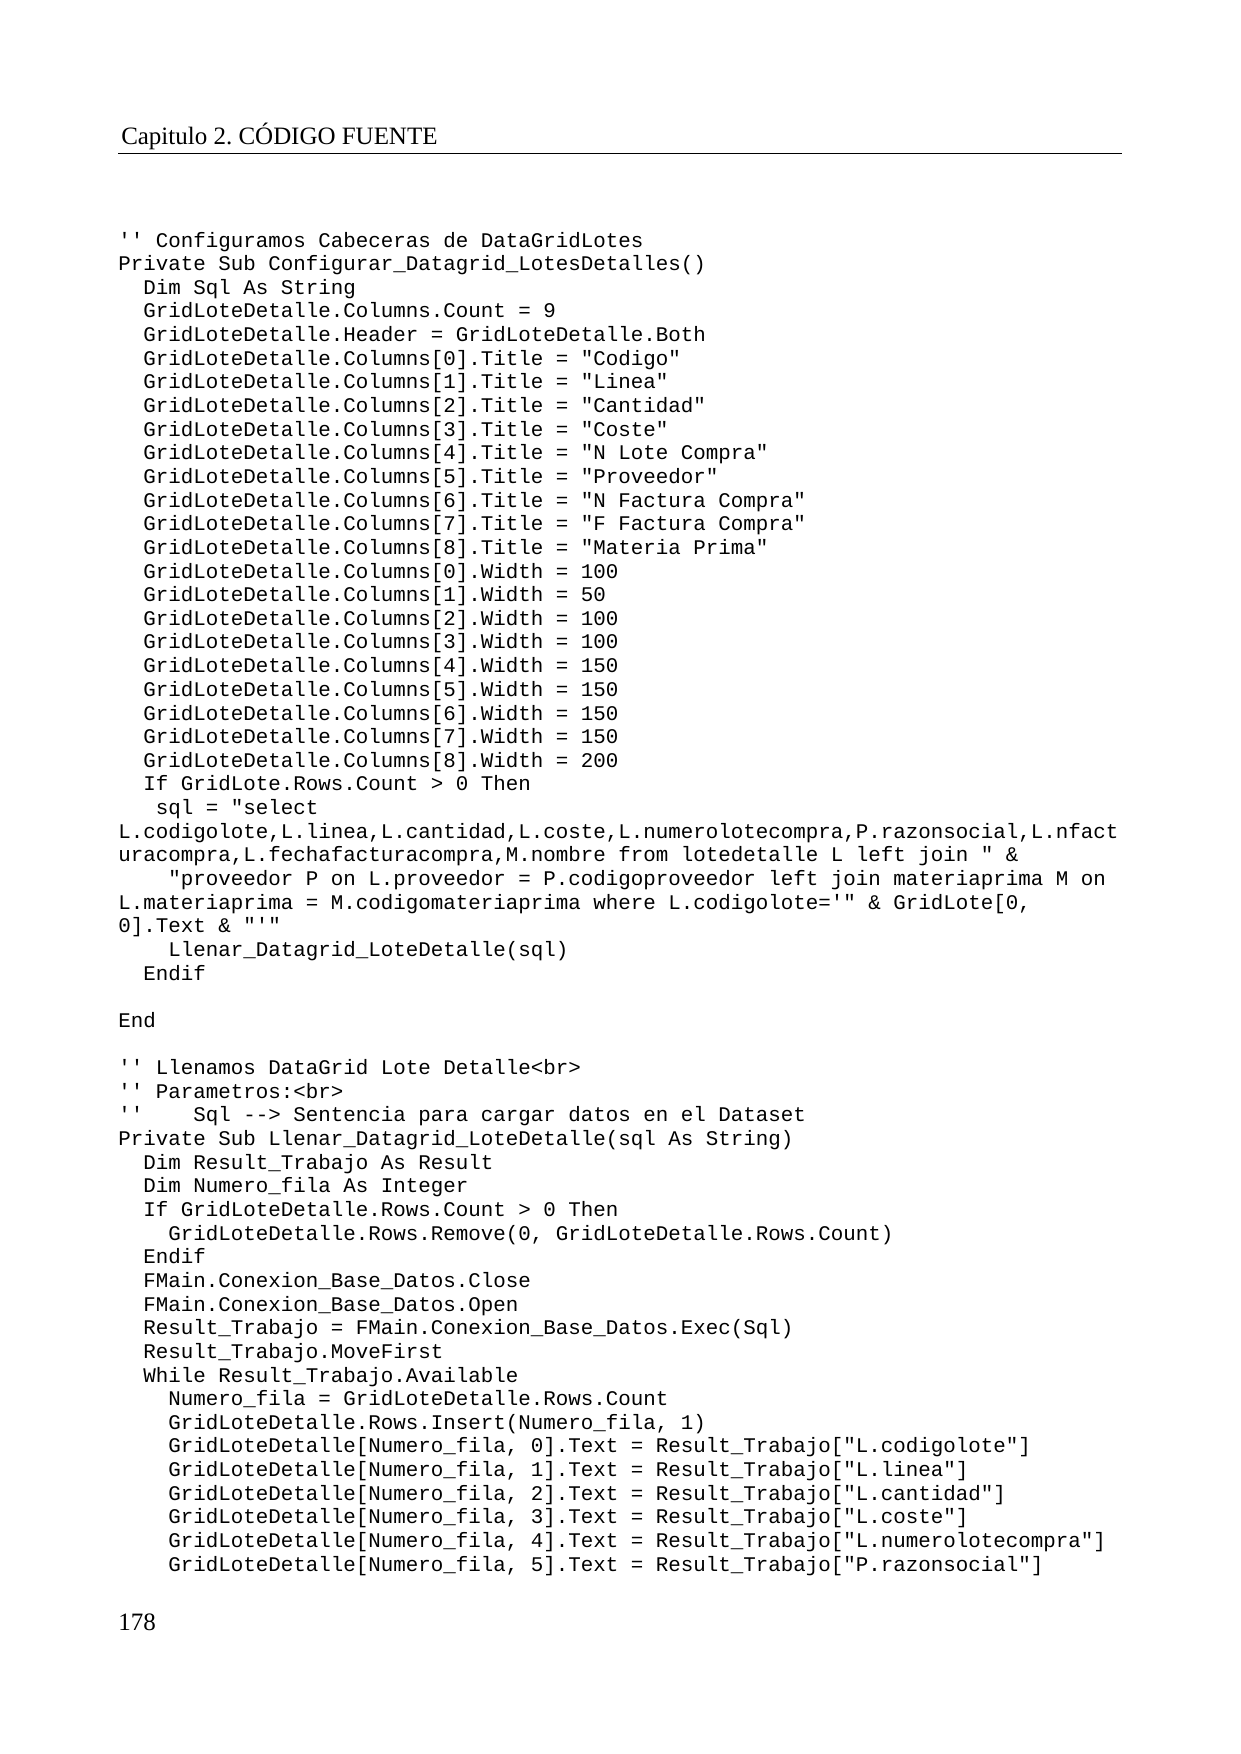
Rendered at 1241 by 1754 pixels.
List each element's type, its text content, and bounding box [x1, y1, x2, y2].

text GridLoteDetalle.Columns[3].Width = 100 [118, 632, 1122, 655]
text FMain.Conexion_Base_Datos.Close [118, 1270, 1122, 1294]
text GridLoteDetalle.Columns[4].Title = "N Lote Compra" [118, 442, 1122, 466]
text GridLoteDetalle[Numero_fila, 3].Text = Result_Trabajo["L.coste"] [118, 1506, 1122, 1530]
text GridLoteDetalle.Columns[6].Title = "N Factura Compra" [118, 490, 1122, 513]
text GridLoteDetalle.Columns[3].Title = "Coste" [118, 419, 1122, 442]
text GridLoteDetalle.Columns[7].Title = "F Factura Compra" [118, 513, 1122, 537]
text Numero_fila = GridLoteDetalle.Rows.Count [118, 1388, 1122, 1412]
text '' Sql --> Sentencia para cargar datos en el Dataset [118, 1104, 1122, 1128]
text "proveedor P on L.proveedor = P.codigoproveedor left join materiaprima M on L.materiaprima = M.codigomateriaprima where L.codigolote='" & GridLote[0, 0].Text & "'" [118, 868, 1122, 939]
text Endif [118, 963, 1122, 986]
text While Result_Trabajo.Available [118, 1364, 1122, 1388]
text Private Sub Llenar_Datagrid_LoteDetalle(sql As String) [118, 1128, 1122, 1152]
text GridLoteDetalle[Numero_fila, 1].Text = Result_Trabajo["L.linea"] [118, 1459, 1122, 1483]
text Llenar_Datagrid_LoteDetalle(sql) [118, 939, 1122, 963]
text GridLoteDetalle.Columns[5].Title = "Proveedor" [118, 466, 1122, 490]
text GridLoteDetalle.Rows.Remove(0, GridLoteDetalle.Rows.Count) [118, 1223, 1122, 1246]
text Dim Sql As String [118, 277, 1122, 301]
text GridLoteDetalle.Columns[7].Width = 150 [118, 726, 1122, 750]
text Result_Trabajo = FMain.Conexion_Base_Datos.Exec(Sql) [118, 1317, 1122, 1341]
text GridLoteDetalle[Numero_fila, 5].Text = Result_Trabajo["P.razonsocial"] [118, 1554, 1122, 1577]
text sql = "select L.codigolote,L.linea,L.cantidad,L.coste,L.numerolotecompra,P.razonsocial,L.nfacturacompra,L.fechafacturacompra,M.nombre from lotedetalle L left join " & [118, 797, 1122, 868]
text GridLoteDetalle.Columns[6].Width = 150 [118, 702, 1122, 726]
text Endif [118, 1246, 1122, 1270]
text '' Configuramos Cabeceras de DataGridLotes [118, 229, 1122, 253]
text '' Parametros:<br> [118, 1081, 1122, 1104]
text GridLoteDetalle.Rows.Insert(Numero_fila, 1) [118, 1412, 1122, 1436]
text Private Sub Configurar_Datagrid_LotesDetalles() [118, 253, 1122, 277]
text GridLoteDetalle.Columns[1].Title = "Linea" [118, 371, 1122, 395]
text GridLoteDetalle.Columns[2].Title = "Cantidad" [118, 395, 1122, 419]
text '' Llenamos DataGrid Lote Detalle<br> [118, 1057, 1122, 1081]
text GridLoteDetalle.Columns[8].Title = "Materia Prima" [118, 537, 1122, 561]
text GridLoteDetalle.Columns[2].Width = 100 [118, 608, 1122, 632]
text GridLoteDetalle.Columns[0].Title = "Codigo" [118, 348, 1122, 371]
text GridLoteDetalle.Columns[5].Width = 150 [118, 679, 1122, 702]
text GridLoteDetalle.Columns[0].Width = 100 [118, 561, 1122, 584]
text Dim Result_Trabajo As Result [118, 1152, 1122, 1175]
text FMain.Conexion_Base_Datos.Open [118, 1294, 1122, 1317]
text GridLoteDetalle[Numero_fila, 2].Text = Result_Trabajo["L.cantidad"] [118, 1483, 1122, 1506]
text GridLoteDetalle.Columns[4].Width = 150 [118, 655, 1122, 679]
text If GridLote.Rows.Count > 0 Then [118, 773, 1122, 797]
text GridLoteDetalle.Header = GridLoteDetalle.Both [118, 324, 1122, 348]
text Dim Numero_fila As Integer [118, 1175, 1122, 1199]
text GridLoteDetalle.Columns.Count = 9 [118, 301, 1122, 324]
text GridLoteDetalle[Numero_fila, 0].Text = Result_Trabajo["L.codigolote"] [118, 1436, 1122, 1459]
text Result_Trabajo.MoveFirst [118, 1341, 1122, 1364]
text If GridLoteDetalle.Rows.Count > 0 Then [118, 1199, 1122, 1223]
text GridLoteDetalle[Numero_fila, 4].Text = Result_Trabajo["L.numerolotecompra"] [118, 1530, 1122, 1554]
text End [118, 1010, 1122, 1033]
text GridLoteDetalle.Columns[1].Width = 50 [118, 584, 1122, 608]
text GridLoteDetalle.Columns[8].Width = 200 [118, 750, 1122, 773]
